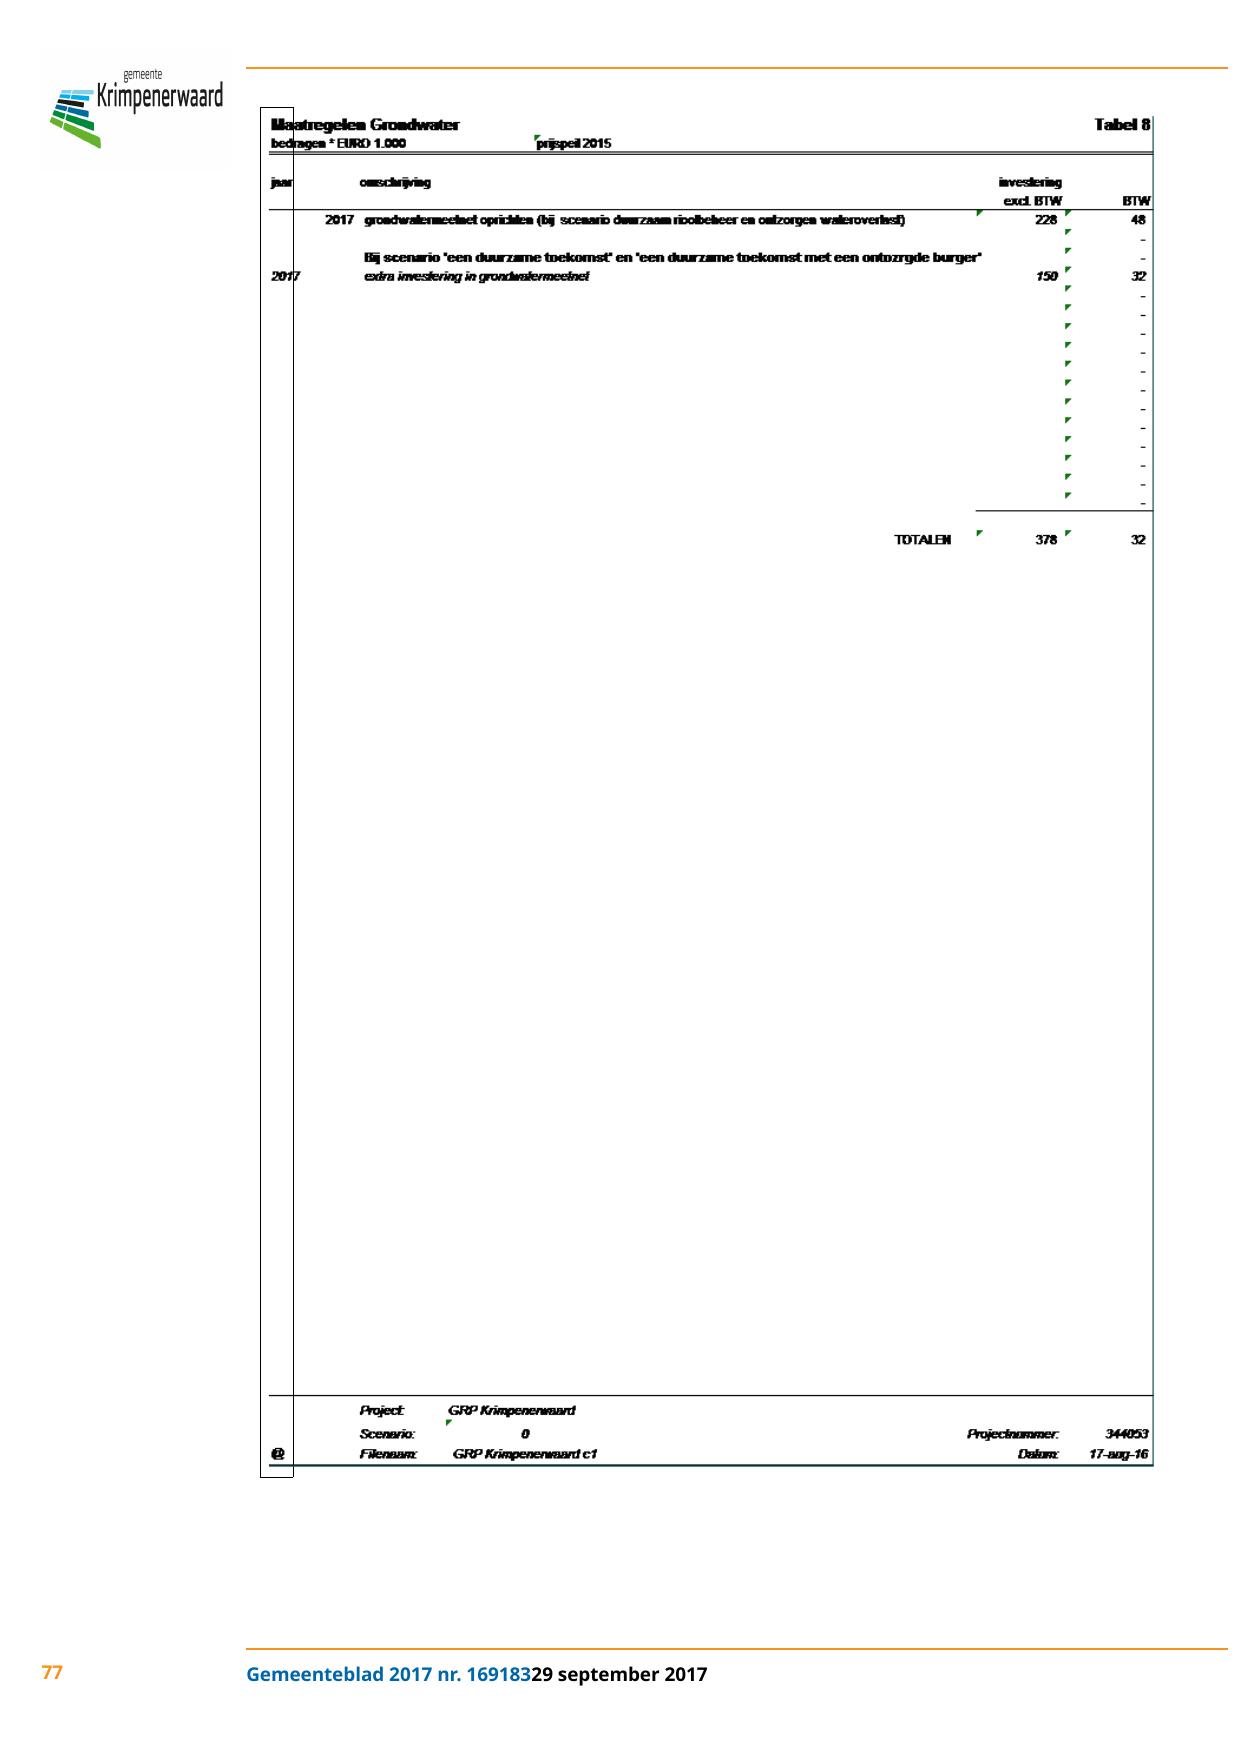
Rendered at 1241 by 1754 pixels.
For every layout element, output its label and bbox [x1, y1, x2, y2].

picture [268, 115, 1155, 1468]
picture [41, 47, 231, 172]
